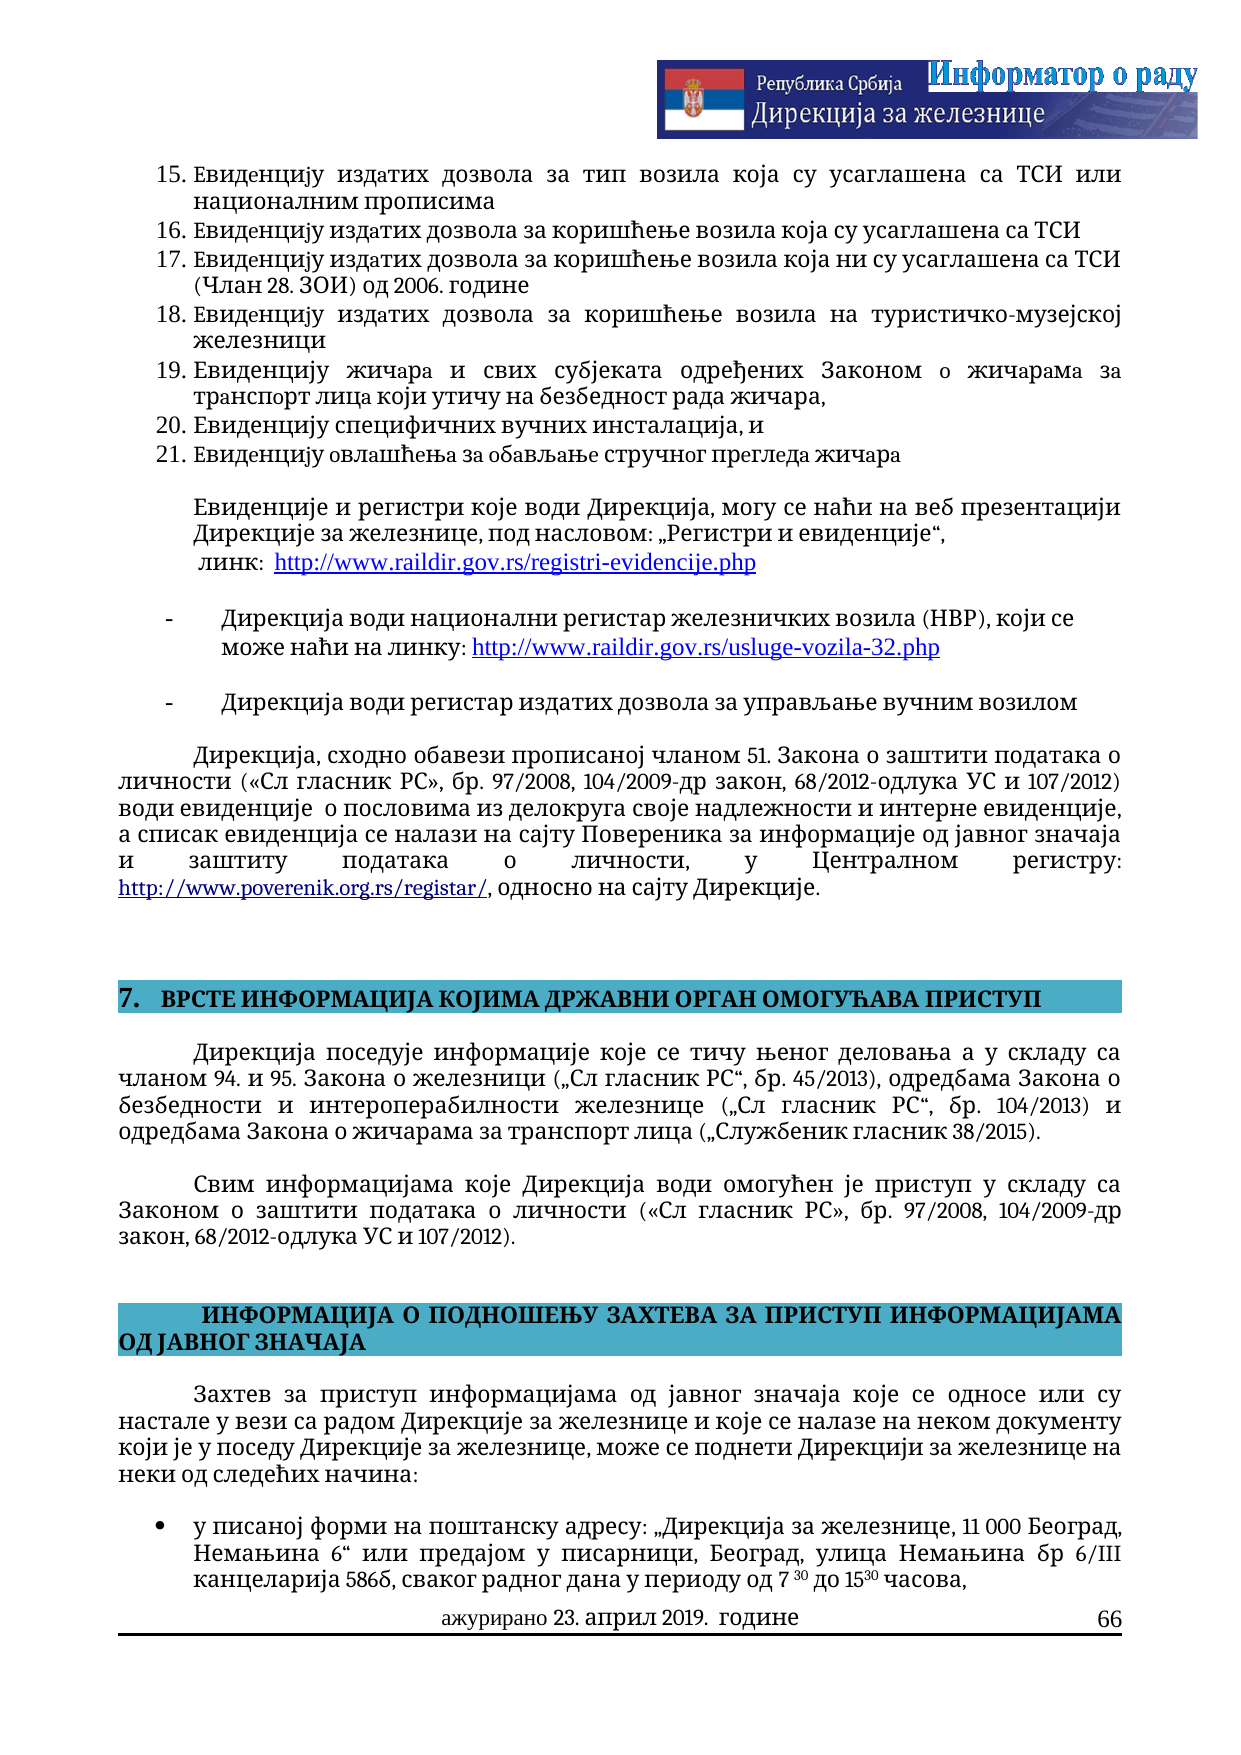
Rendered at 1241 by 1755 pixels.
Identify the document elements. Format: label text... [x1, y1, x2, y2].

list Eвидeнциjу издaтих дозвола за тип возила која су усаглашена са ТСИ или националним прописима [156, 159, 1122, 215]
text Дирекција поседује информације које се тичу њеног деловања а у складу са чланом 94. и 95. Закона о железници („Сл гласник РС“, бр. 45/2013), одредбама Закона о безбедности и интероперабилности железнице („Сл гласник РС“, бр. 104/2013) и одредбама Закона о жичарама за транспорт лица („Службеник гласник 38/2015). [118, 1040, 1122, 1145]
text Свим информацијама које Дирекција води омогућен је приступ у складу са Законом о заштити података о личности («Сл гласник РС», бр. 97/2008, 104/2009-др закон, 68/2012-одлука УС и 107/2012). [118, 1171, 1122, 1251]
list у писаној форми на поштанску адресу: „Дирекција за железнице, 11 000 Београд, Немањина 6“ или предајом у писарници, Београд, улица Немањина бр 6/III канцеларија 586б, сваког радног дана у периоду од 7 30 до 1530 часова, [156, 1514, 1122, 1593]
text Евиденције и регистри које води Дирекција, могу се наћи на веб презентацији Дирекције за железнице, под насловом: „Регистри и евиденције“, [193, 494, 1122, 547]
list Eвидeнциjу издaтих дозвола за коришћење возила која су усаглашена са ТСИ [156, 215, 1122, 244]
list Евиденцију жичaрa и свих субјеката одређених Законом o жичaрaмa зa трaнспoрт лицa који утичу на безбедност рада жичара, [156, 355, 1122, 410]
list Eвидeнциjу oвлaшћeњa зa oбaвљaњe стручнoг прeглeдa жичaрa [156, 439, 1122, 468]
list Дирекција води регистар издатих дозвола за управљање вучним возилом [165, 687, 1122, 716]
text линк: http://www.raildir.gov.rs/registri-evidencije.php [193, 547, 1122, 576]
subtitle Информација о подношењу захтева за приступ информацијама од јавног значаја [118, 1303, 1122, 1356]
text Дирекција, сходно обавези прописаној чланом 51. Закона о заштити података о личности («Сл гласник РС», бр. 97/2008, 104/2009-др закон, 68/2012-одлука УС и 107/2012) води евиденције о пословима из делокруга своје надлежности и интерне евиденције, а списак евиденција се налази на сајту Повереника за информације од јавног значаја и заштиту података о личности, у Централном регистру: http://www.poverenik.org.rs/registar/, односно на сајту Дирекције. [118, 743, 1122, 901]
list Eвидeнциjу издaтих дозвола за коришћење возила која ни су усаглашена са ТСИ (Члан 28. ЗОИ) од 2006. године [156, 244, 1122, 299]
subtitle Врсте информација којима Државни орган омогућава приступ [118, 980, 1122, 1013]
list Eвидeнциjу издaтих дозвола за коришћење возила на туристичко-музејској железници [156, 299, 1122, 355]
list Евиденцију специфичних вучних инсталација, и [156, 410, 1122, 439]
text Захтев за приступ информацијама од јавног значаја које се односе или су настале у вези са радом Дирекције за железнице и које се налазе на неком документу који је у поседу Дирекције за железнице, може се поднети Дирекцији за железнице на неки од следећих начина: [118, 1382, 1122, 1488]
list Дирекција води национални регистар железничких возила (НВР), који се може наћи на линку: http://www.raildir.gov.rs/usluge-vozila-32.php [165, 603, 1122, 661]
